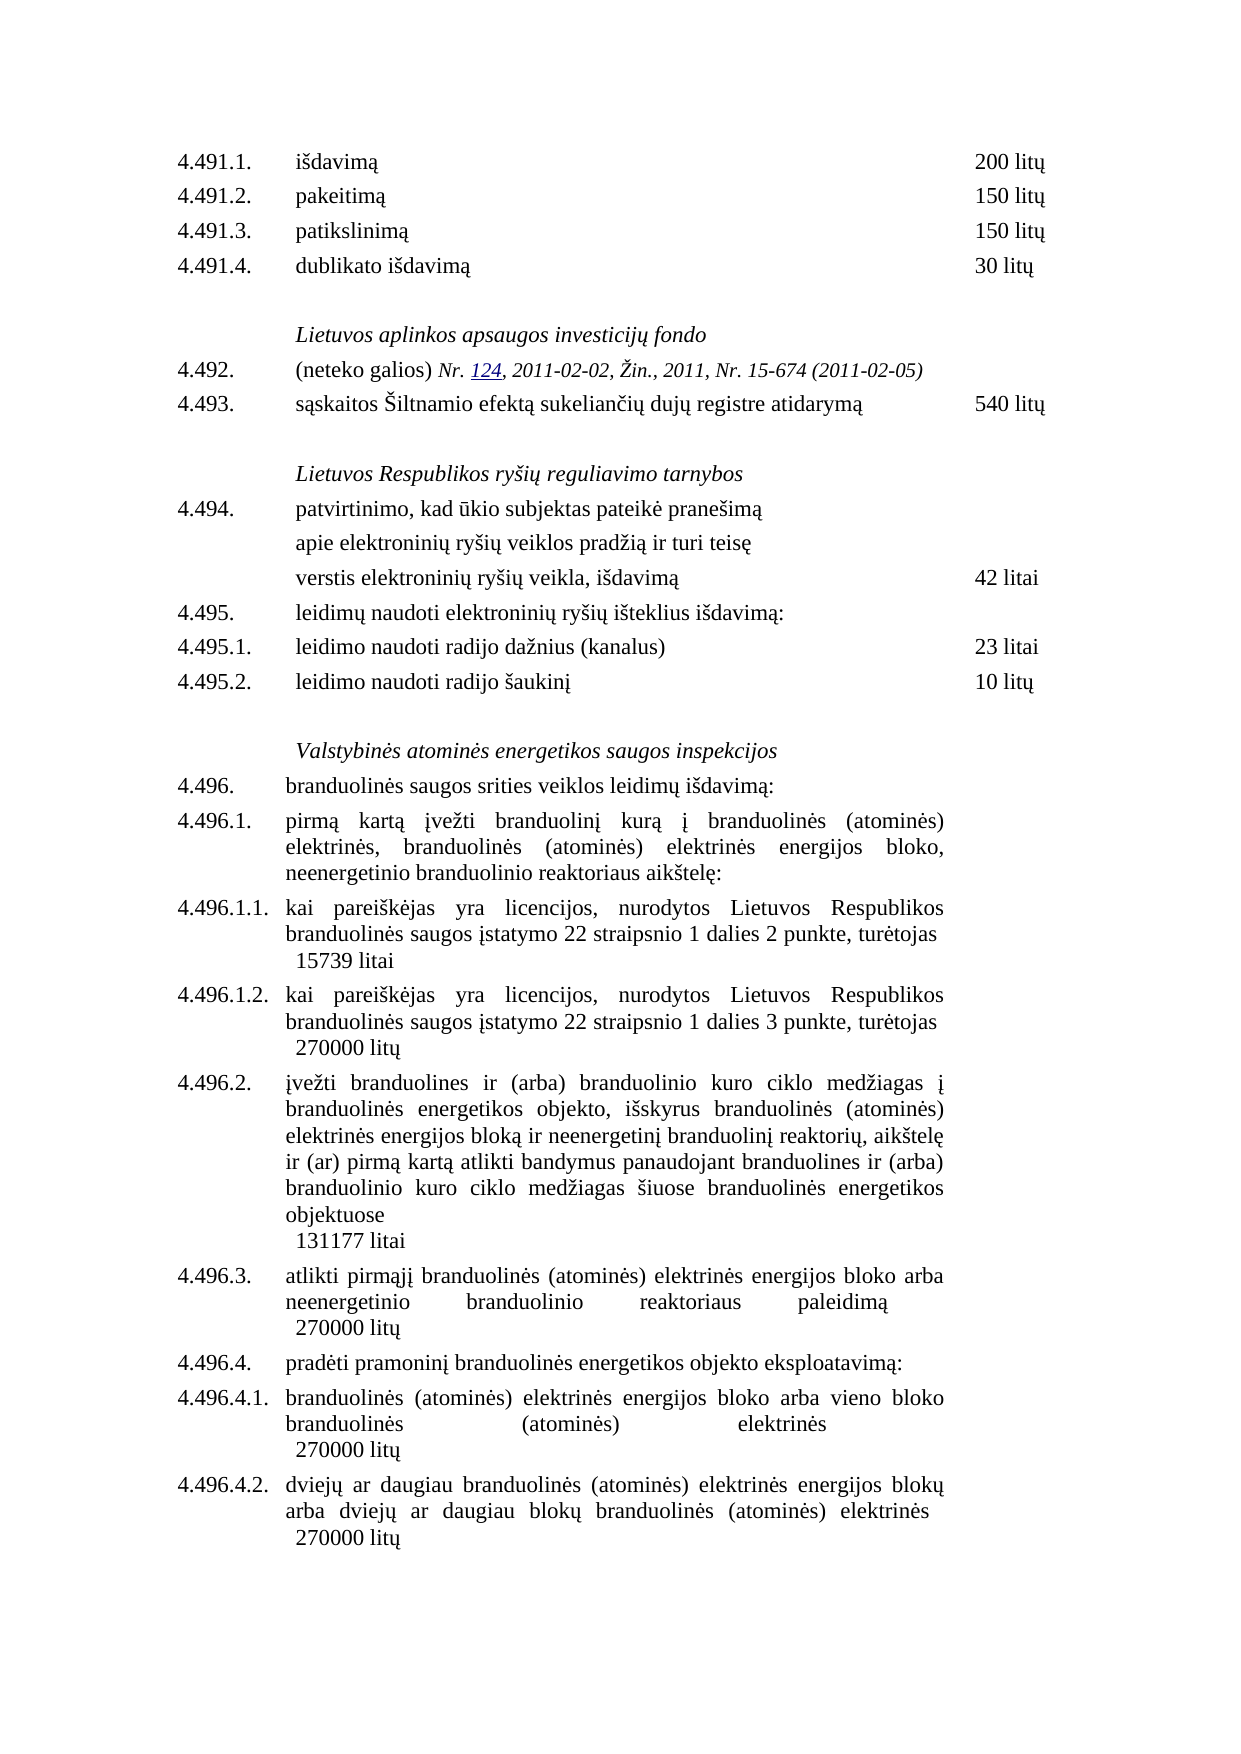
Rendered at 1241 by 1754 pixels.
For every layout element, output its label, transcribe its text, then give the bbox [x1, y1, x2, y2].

text 4.496.3. atlikti pirmąjį branduolinės (atominės) elektrinės energijos bloko arba neenergetinio branduolinio reaktoriaus paleidimą 270000 litų [177, 1262, 945, 1341]
text Valstybinės atominės energetikos saugos inspekcijos [295, 737, 1122, 764]
text 4.496.4. pradėti pramoninį branduolinės energetikos objekto eksploatavimą: [177, 1349, 945, 1376]
text 4.493. sąskaitos Šiltnamio efektą sukeliančių dujų registre atidarymą 540 litų [177, 391, 1122, 417]
text apie elektroninių ryšių veiklos pradžią ir turi teisę [177, 529, 1122, 556]
text 4.491.3. patikslinimą 150 litų [177, 217, 1122, 243]
text 4.494. patvirtinimo, kad ūkio subjektas pateikė pranešimą [177, 494, 1122, 521]
text 4.496.1. pirmą kartą įvežti branduolinį kurą į branduolinės (atominės) elektrinės, branduolinės (atominės) elektrinės energijos bloko, neenergetinio branduolinio reaktoriaus aikštelę: [177, 807, 945, 886]
text 4.495.1. leidimo naudoti radijo dažnius (kanalus) 23 litai [177, 633, 1122, 660]
text 4.495.2. leidimo naudoti radijo šaukinį 10 litų [177, 668, 1122, 694]
text 4.496. branduolinės saugos srities veiklos leidimų išdavimą: [177, 772, 945, 798]
text Lietuvos aplinkos apsaugos investicijų fondo [177, 321, 1122, 347]
text 4.496.4.1. branduolinės (atominės) elektrinės energijos bloko arba vieno bloko branduolinės (atominės) elektrinės 270000 litų [177, 1384, 945, 1463]
text 4.492. (neteko galios) Nr. 124, 2011-02-02, Žin., 2011, Nr. 15-674 (2011-02-05) [177, 356, 930, 382]
text 4.496.1.2. kai pareiškėjas yra licencijos, nurodytos Lietuvos Respublikos branduolinės saugos įstatymo 22 straipsnio 1 dalies 3 punkte, turėtojas 270000 litų [177, 982, 945, 1061]
text 4.496.1.1. kai pareiškėjas yra licencijos, nurodytos Lietuvos Respublikos branduolinės saugos įstatymo 22 straipsnio 1 dalies 2 punkte, turėtojas 15739 litai [177, 894, 945, 973]
text 4.496.4.2. dviejų ar daugiau branduolinės (atominės) elektrinės energijos blokų arba dviejų ar daugiau blokų branduolinės (atominės) elektrinės 270000 litų [177, 1471, 945, 1550]
text Lietuvos Respublikos ryšių reguliavimo tarnybos [177, 460, 1122, 486]
text 4.495. leidimų naudoti elektroninių ryšių išteklius išdavimą: [177, 599, 1122, 625]
text 4.491.1. išdavimą 200 litų [177, 148, 1122, 174]
text 4.496.2. įvežti branduolines ir (arba) branduolinio kuro ciklo medžiagas į branduolinės energetikos objekto, išskyrus branduolinės (atominės) elektrinės energijos bloką ir neenergetinį branduolinį reaktorių, aikštelę ir (ar) pirmą kartą atlikti bandymus panaudojant branduolines ir (arba) branduolinio kuro ciklo medžiagas šiuose branduolinės energetikos objektuose 131177 litai [177, 1069, 945, 1253]
text 4.491.4. dublikato išdavimą 30 litų [177, 252, 1122, 278]
text 4.491.2. pakeitimą 150 litų [177, 182, 1122, 209]
text verstis elektroninių ryšių veikla, išdavimą 42 litai [177, 564, 1122, 590]
